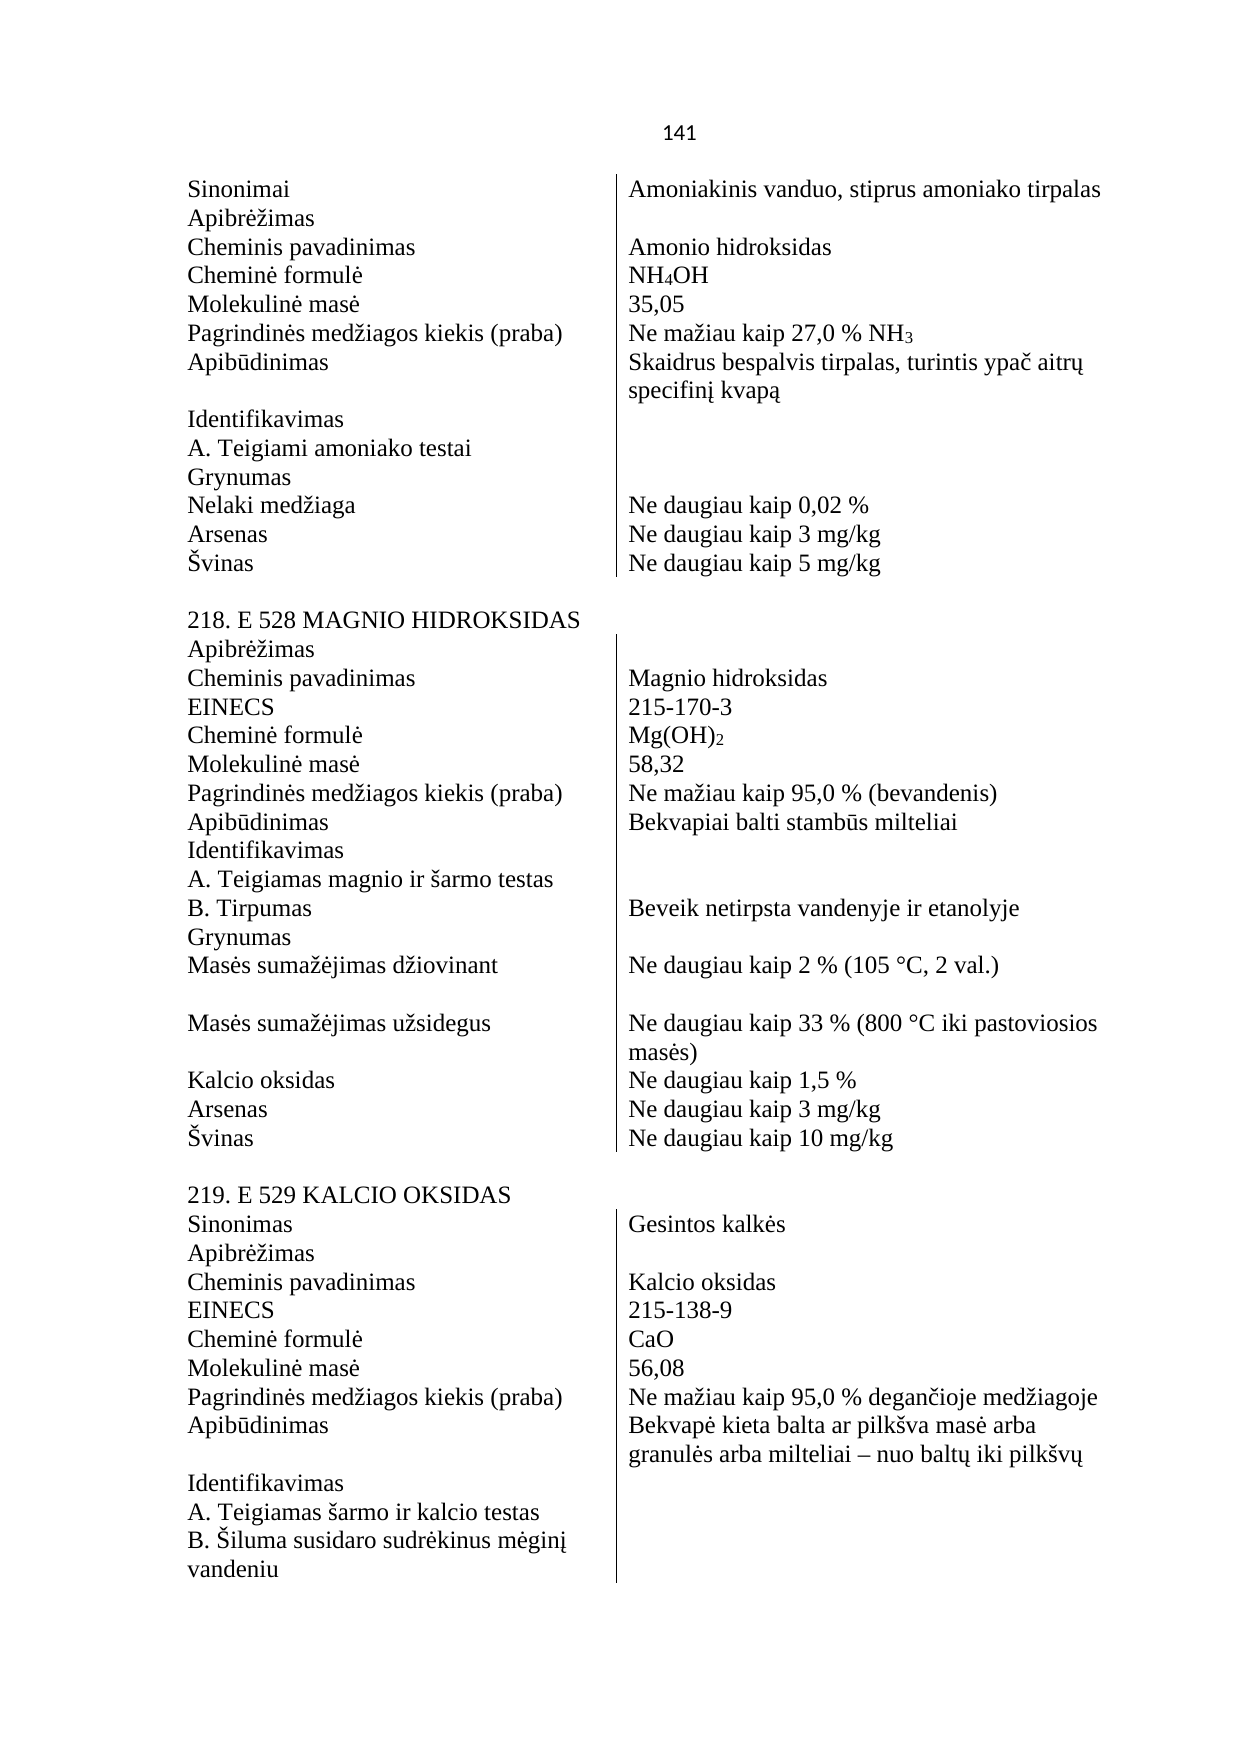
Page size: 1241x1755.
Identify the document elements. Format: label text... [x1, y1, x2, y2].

table_cell Ne daugiau kaip 2 % (105 °C, 2 val.) [617, 950, 1116, 1008]
table_cell [617, 1497, 1116, 1525]
table_cell Molekulinė masė [176, 289, 616, 318]
table_cell Identifikavimas [176, 1468, 616, 1497]
table_cell [1116, 1525, 1121, 1583]
table_cell Molekulinė masė [176, 1353, 616, 1382]
table_cell [1116, 778, 1121, 807]
table_cell [1116, 347, 1121, 404]
table_cell Sinonimai [176, 174, 616, 203]
table_cell [1116, 1295, 1121, 1324]
table_cell [617, 1238, 1116, 1267]
table_cell Bekvapiai balti stambūs milteliai [617, 807, 1116, 835]
table_cell 215-170-3 [617, 692, 1116, 720]
table_cell [1116, 1094, 1121, 1123]
table_cell Cheminis pavadinimas [176, 1267, 616, 1295]
table_cell Kalcio oksidas [176, 1065, 616, 1094]
table_cell [1116, 634, 1121, 663]
table_cell [617, 922, 1116, 950]
table_cell Magnio hidroksidas [617, 663, 1116, 692]
table_cell [1116, 1382, 1121, 1410]
table_cell A. Teigiamas šarmo ir kalcio testas [176, 1497, 616, 1525]
table_cell 219. E 529 KALCIO OKSIDAS [176, 1152, 1116, 1209]
table_cell Švinas [176, 548, 616, 577]
table_cell [1116, 1209, 1121, 1238]
table_cell CaO [617, 1324, 1116, 1353]
table_cell Arsenas [176, 519, 616, 548]
table_cell Cheminis pavadinimas [176, 232, 616, 260]
table_cell [1116, 232, 1121, 260]
table_cell Pagrindinės medžiagos kiekis (praba) [176, 778, 616, 807]
table_cell NH4OH [617, 260, 1116, 289]
table_cell [1116, 203, 1121, 232]
table_cell Ne daugiau kaip 3 mg/kg [617, 519, 1116, 548]
table_cell [1116, 720, 1121, 749]
table_cell Ne daugiau kaip 0,02 % [617, 490, 1116, 519]
table_cell [1116, 174, 1121, 203]
table_cell Masės sumažėjimas užsidegus [176, 1008, 616, 1065]
table_cell [1116, 548, 1121, 577]
table_cell [617, 462, 1116, 490]
table_cell [1116, 462, 1121, 490]
table_cell Pagrindinės medžiagos kiekis (praba) [176, 1382, 616, 1410]
table_cell [1116, 260, 1121, 289]
table_cell [1116, 289, 1121, 318]
table_cell Apibrėžimas [176, 1238, 616, 1267]
table_cell Cheminė formulė [176, 260, 616, 289]
table_cell Identifikavimas [176, 835, 616, 864]
table_cell [617, 835, 1116, 864]
table_cell 215-138-9 [617, 1295, 1116, 1324]
table_cell [617, 203, 1116, 232]
table_cell Apibūdinimas [176, 1410, 616, 1468]
table_cell [617, 864, 1116, 893]
table_cell EINECS [176, 1295, 616, 1324]
table_cell [1116, 749, 1121, 778]
table_cell [1116, 1410, 1121, 1468]
table_cell Sinonimas [176, 1209, 616, 1238]
table_cell Molekulinė masė [176, 749, 616, 778]
table_cell Ne daugiau kaip 10 mg/kg [617, 1123, 1116, 1152]
table_cell Ne daugiau kaip 3 mg/kg [617, 1094, 1116, 1123]
table_cell Cheminė formulė [176, 720, 616, 749]
table_cell Ne daugiau kaip 1,5 % [617, 1065, 1116, 1094]
table_cell [1116, 1123, 1121, 1152]
table_cell Cheminis pavadinimas [176, 663, 616, 692]
table_cell Apibūdinimas [176, 347, 616, 404]
table_cell Mg(OH)2 [617, 720, 1116, 749]
table_cell [1116, 1008, 1121, 1065]
table_cell Amonio hidroksidas [617, 232, 1116, 260]
table_cell Cheminė formulė [176, 1324, 616, 1353]
table_cell Skaidrus bespalvis tirpalas, turintis ypač aitrų specifinį kvapą [617, 347, 1116, 404]
table_cell Apibūdinimas [176, 807, 616, 835]
table_cell [617, 1525, 1116, 1583]
table_cell [1116, 519, 1121, 548]
table_cell Ne mažiau kaip 95,0 % (bevandenis) [617, 778, 1116, 807]
table_cell A. Teigiami amoniako testai [176, 433, 616, 462]
table_cell B. Šiluma susidaro sudrėkinus mėginį vandeniu [176, 1525, 616, 1583]
table_cell [1116, 433, 1121, 462]
table_cell [1116, 1468, 1121, 1497]
table_cell [1116, 922, 1121, 950]
table_cell Masės sumažėjimas džiovinant [176, 950, 616, 1008]
table_cell 58,32 [617, 749, 1116, 778]
table_cell Grynumas [176, 462, 616, 490]
table_cell [1116, 1152, 1121, 1209]
table_cell Gesintos kalkės [617, 1209, 1116, 1238]
table_cell Identifikavimas [176, 404, 616, 433]
table_cell [1116, 490, 1121, 519]
table_cell [1116, 835, 1121, 864]
table_cell Pagrindinės medžiagos kiekis (praba) [176, 318, 616, 347]
table_cell [1116, 1497, 1121, 1525]
table_cell [1116, 318, 1121, 347]
table_cell EINECS [176, 692, 616, 720]
table_cell Ne daugiau kaip 5 mg/kg [617, 548, 1116, 577]
table_cell [1116, 692, 1121, 720]
table_cell Grynumas [176, 922, 616, 950]
table_cell [617, 433, 1116, 462]
table_cell [1116, 950, 1121, 1008]
table_cell Ne mažiau kaip 27,0 % NH3 [617, 318, 1116, 347]
table_cell [617, 404, 1116, 433]
table_cell Amoniakinis vanduo, stiprus amoniako tirpalas [617, 174, 1116, 203]
table_cell [1116, 1065, 1121, 1094]
table_cell [1116, 404, 1121, 433]
table_cell [1116, 1353, 1121, 1382]
table_cell 218. E 528 MAGNIO HIDROKSIDAS [176, 577, 1116, 634]
table_cell [1116, 1324, 1121, 1353]
table_cell Ne daugiau kaip 33 % (800 °C iki pastoviosios masės) [617, 1008, 1116, 1065]
table_cell Nelaki medžiaga [176, 490, 616, 519]
table_cell [1116, 1267, 1121, 1295]
table_cell Apibrėžimas [176, 203, 616, 232]
table_cell Kalcio oksidas [617, 1267, 1116, 1295]
table_cell [617, 1468, 1116, 1497]
table_cell Ne mažiau kaip 95,0 % degančioje medžiagoje [617, 1382, 1116, 1410]
table_cell [1116, 893, 1121, 922]
table_cell B. Tirpumas [176, 893, 616, 922]
table_cell 35,05 [617, 289, 1116, 318]
table_cell A. Teigiamas magnio ir šarmo testas [176, 864, 616, 893]
table_cell Bekvapė kieta balta ar pilkšva masė arba granulės arba milteliai – nuo baltų iki pilkšvų [617, 1410, 1116, 1468]
table_cell [1116, 864, 1121, 893]
table_cell Beveik netirpsta vandenyje ir etanolyje [617, 893, 1116, 922]
table_cell Švinas [176, 1123, 616, 1152]
table_cell [1116, 1238, 1121, 1267]
table_cell [1116, 807, 1121, 835]
table_cell [617, 634, 1116, 663]
table_cell 56,08 [617, 1353, 1116, 1382]
table_cell Arsenas [176, 1094, 616, 1123]
table_cell [1116, 663, 1121, 692]
table_cell Apibrėžimas [176, 634, 616, 663]
table_cell [1116, 577, 1121, 634]
